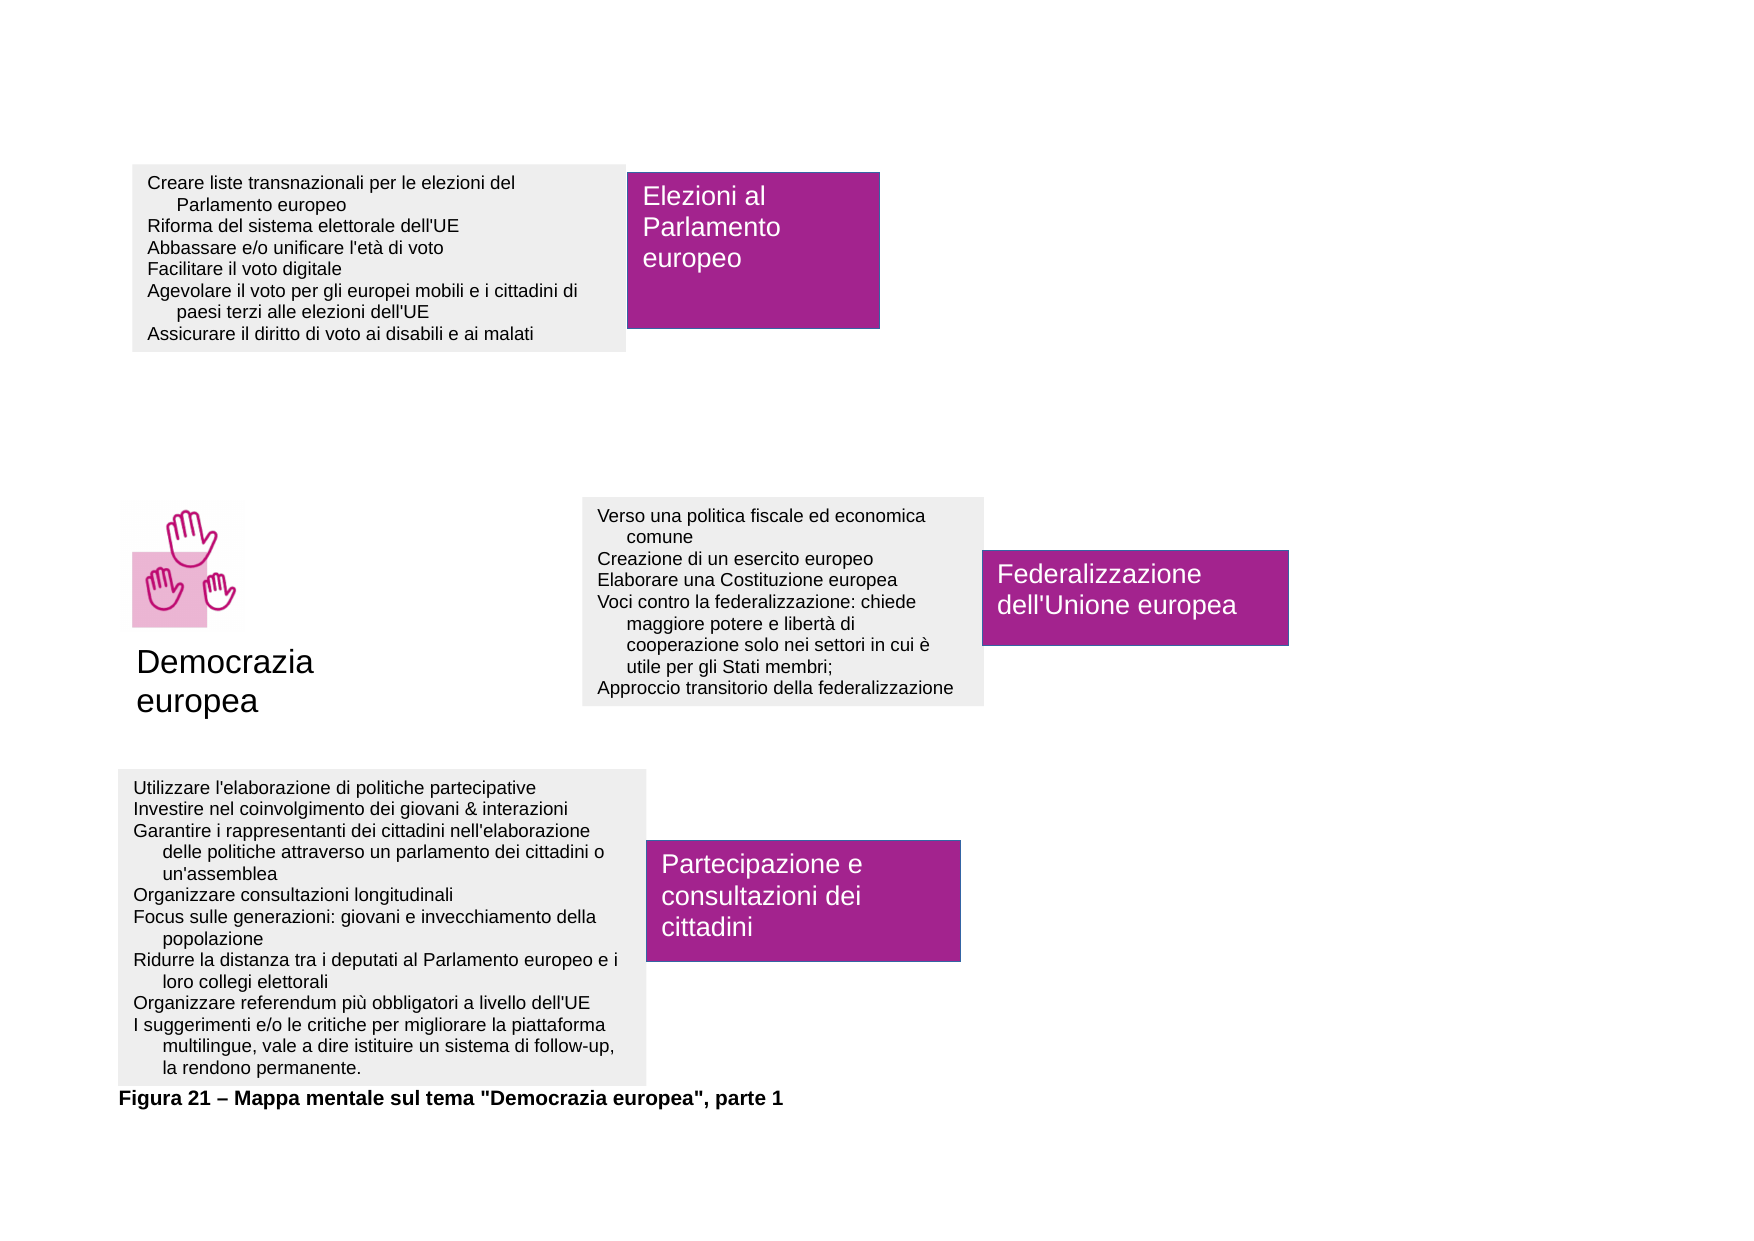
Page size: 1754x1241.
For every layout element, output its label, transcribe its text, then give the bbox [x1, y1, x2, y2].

picture [120, 500, 245, 632]
text Figura 21 – Mappa mentale sul tema "Democrazia europea", parte 1 [118, 177, 1289, 1110]
